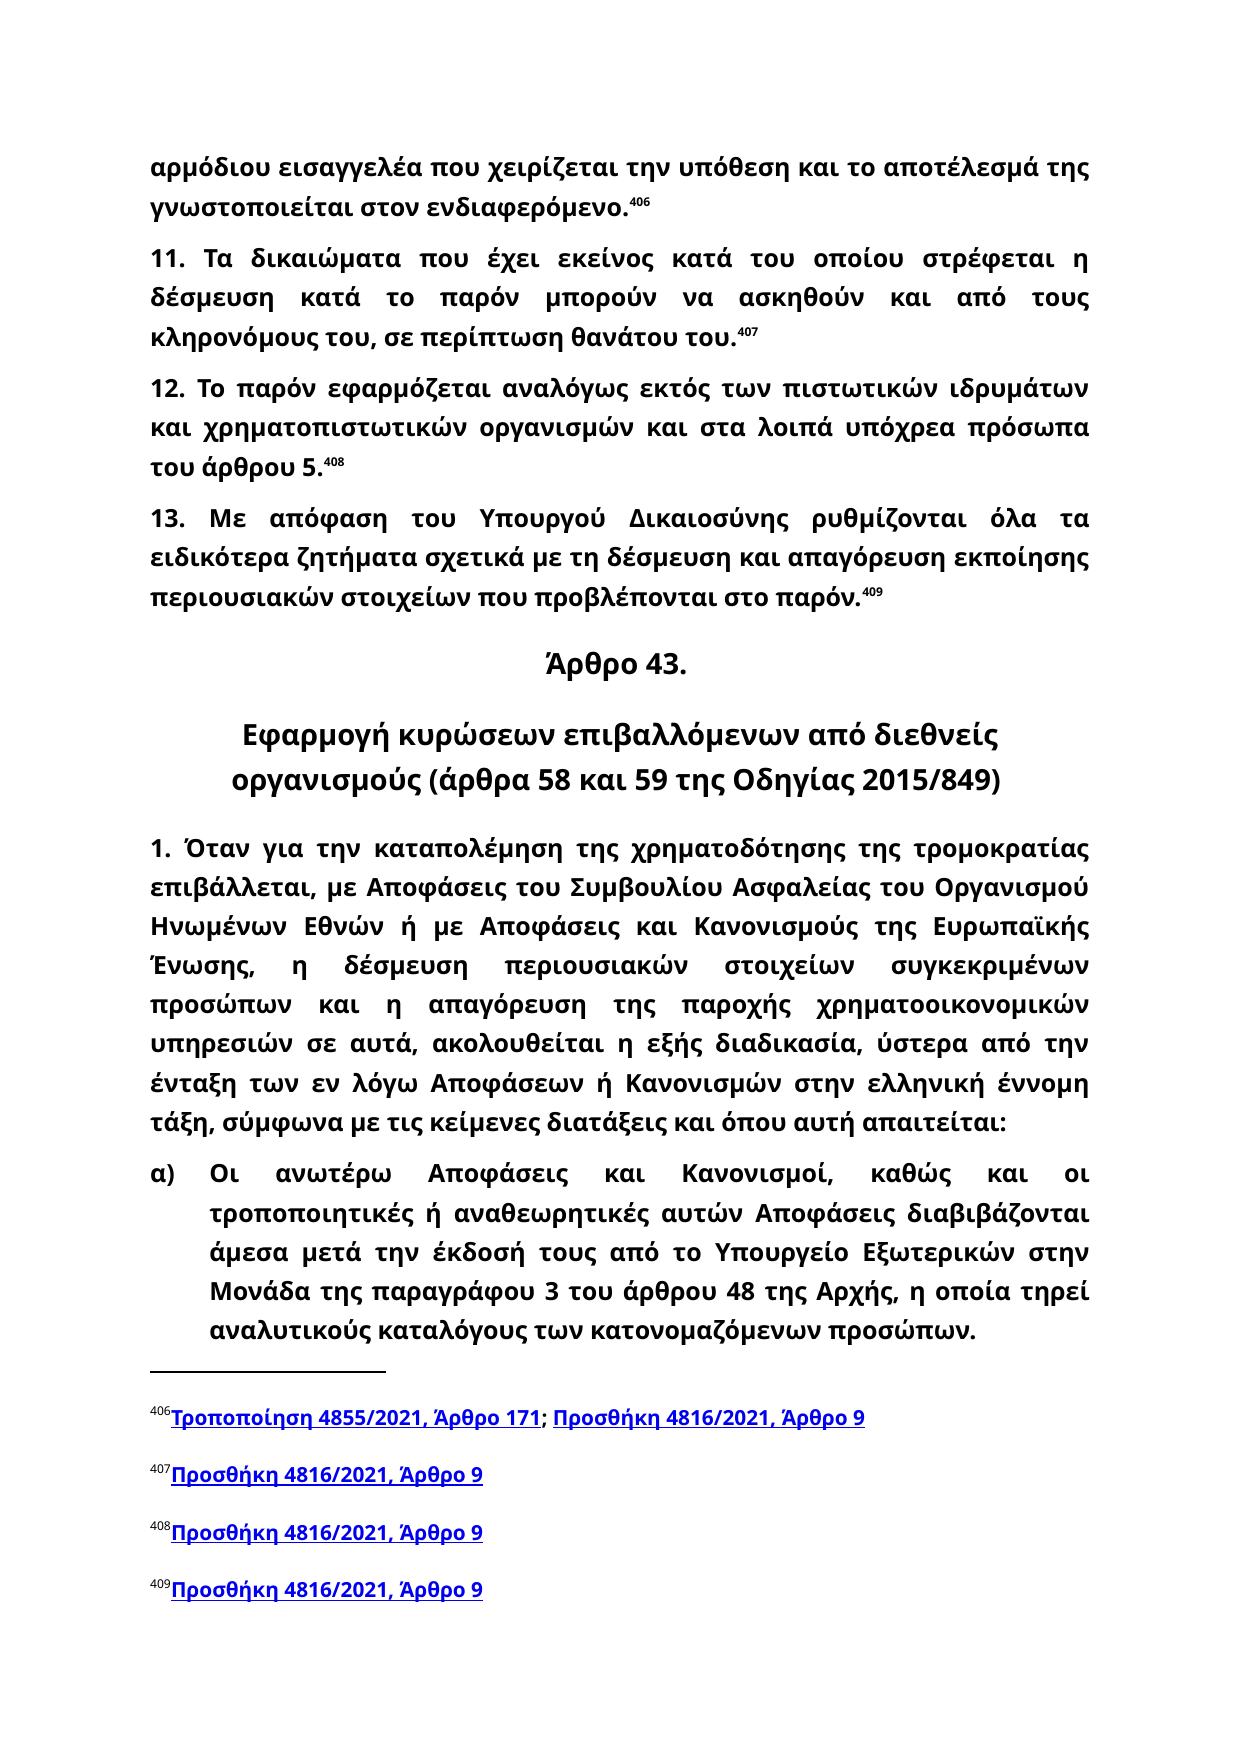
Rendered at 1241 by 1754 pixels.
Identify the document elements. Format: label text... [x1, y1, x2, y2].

text 1. Όταν για την καταπολέμηση της χρηματοδότησης της τρομοκρατίας επιβάλλεται, με Αποφάσεις του Συμβουλίου Ασφαλείας του Οργανισμού Ηνωμένων Εθνών ή με Αποφάσεις και Κανονισμούς της Ευρωπαϊκής Ένωσης, η δέσμευση περιουσιακών στοιχείων συγκεκριμένων προσώπων και η απαγόρευση της παροχής χρηματοοικονομικών υπηρεσιών σε αυτά, ακολουθείται η εξής διαδικασία, ύστερα από την ένταξη των εν λόγω Αποφάσεων ή Κανονισμών στην ελληνική έννομη τάξη, σύμφωνα με τις κείμενες διατάξεις και όπου αυτή απαιτείται: [150, 830, 1090, 1138]
text αρμόδιου εισαγγελέα που χειρίζεται την υπόθεση και το αποτέλεσμά της γνωστοποιείται στον ενδιαφερόμενο. [150, 150, 1090, 223]
text 12. Το παρόν εφαρμόζεται αναλόγως εκτός των πιστωτικών ιδρυμάτων και χρηματοπιστωτικών οργανισμών και στα λοιπά υπόχρεα πρόσωπα του άρθρου 5. [150, 371, 1090, 483]
text 13. Με απόφαση του Υπουργού Δικαιοσύνης ρυθμίζονται όλα τα ειδικότερα ζητήματα σχετικά με τη δέσμευση και απαγόρευση εκποίησης περιουσιακών στοιχείων που προβλέπονται στο παρόν. [150, 501, 1090, 613]
text Προσθήκη 4816/2021, Άρθρο 9 [150, 1460, 1090, 1489]
list α) Οι ανωτέρω Αποφάσεις και Κανονισμοί, καθώς και οι τροποποιητικές ή αναθεωρητικές αυτών Αποφάσεις διαβιβάζονται άμεσα μετά την έκδοσή τους από το Υπουργείο Εξωτερικών στην Μονάδα της παραγράφου 3 του άρθρου 48 της Αρχής, η οποία τηρεί αναλυτικούς καταλόγους των κατονομαζόμενων προσώπων. [150, 1156, 1090, 1347]
subtitle Άρθρο 43. [150, 643, 1090, 683]
subtitle Εφαρμογή κυρώσεων επιβαλλόμενων από διεθνείς οργανισμούς (άρθρα 58 και 59 της Οδηγίας 2015/849) [150, 714, 1090, 799]
text Τροποποίηση 4855/2021, Άρθρο 171; Προσθήκη 4816/2021, Άρθρο 9 [150, 1403, 1090, 1431]
text Προσθήκη 4816/2021, Άρθρο 9 [150, 1518, 1090, 1546]
text 11. Τα δικαιώματα που έχει εκείνος κατά του οποίου στρέφεται η δέσμευση κατά το παρόν μπορούν να ασκηθούν και από τους κληρονόμους του, σε περίπτωση θανάτου του. [150, 241, 1090, 353]
text Προσθήκη 4816/2021, Άρθρο 9 [150, 1576, 1090, 1604]
